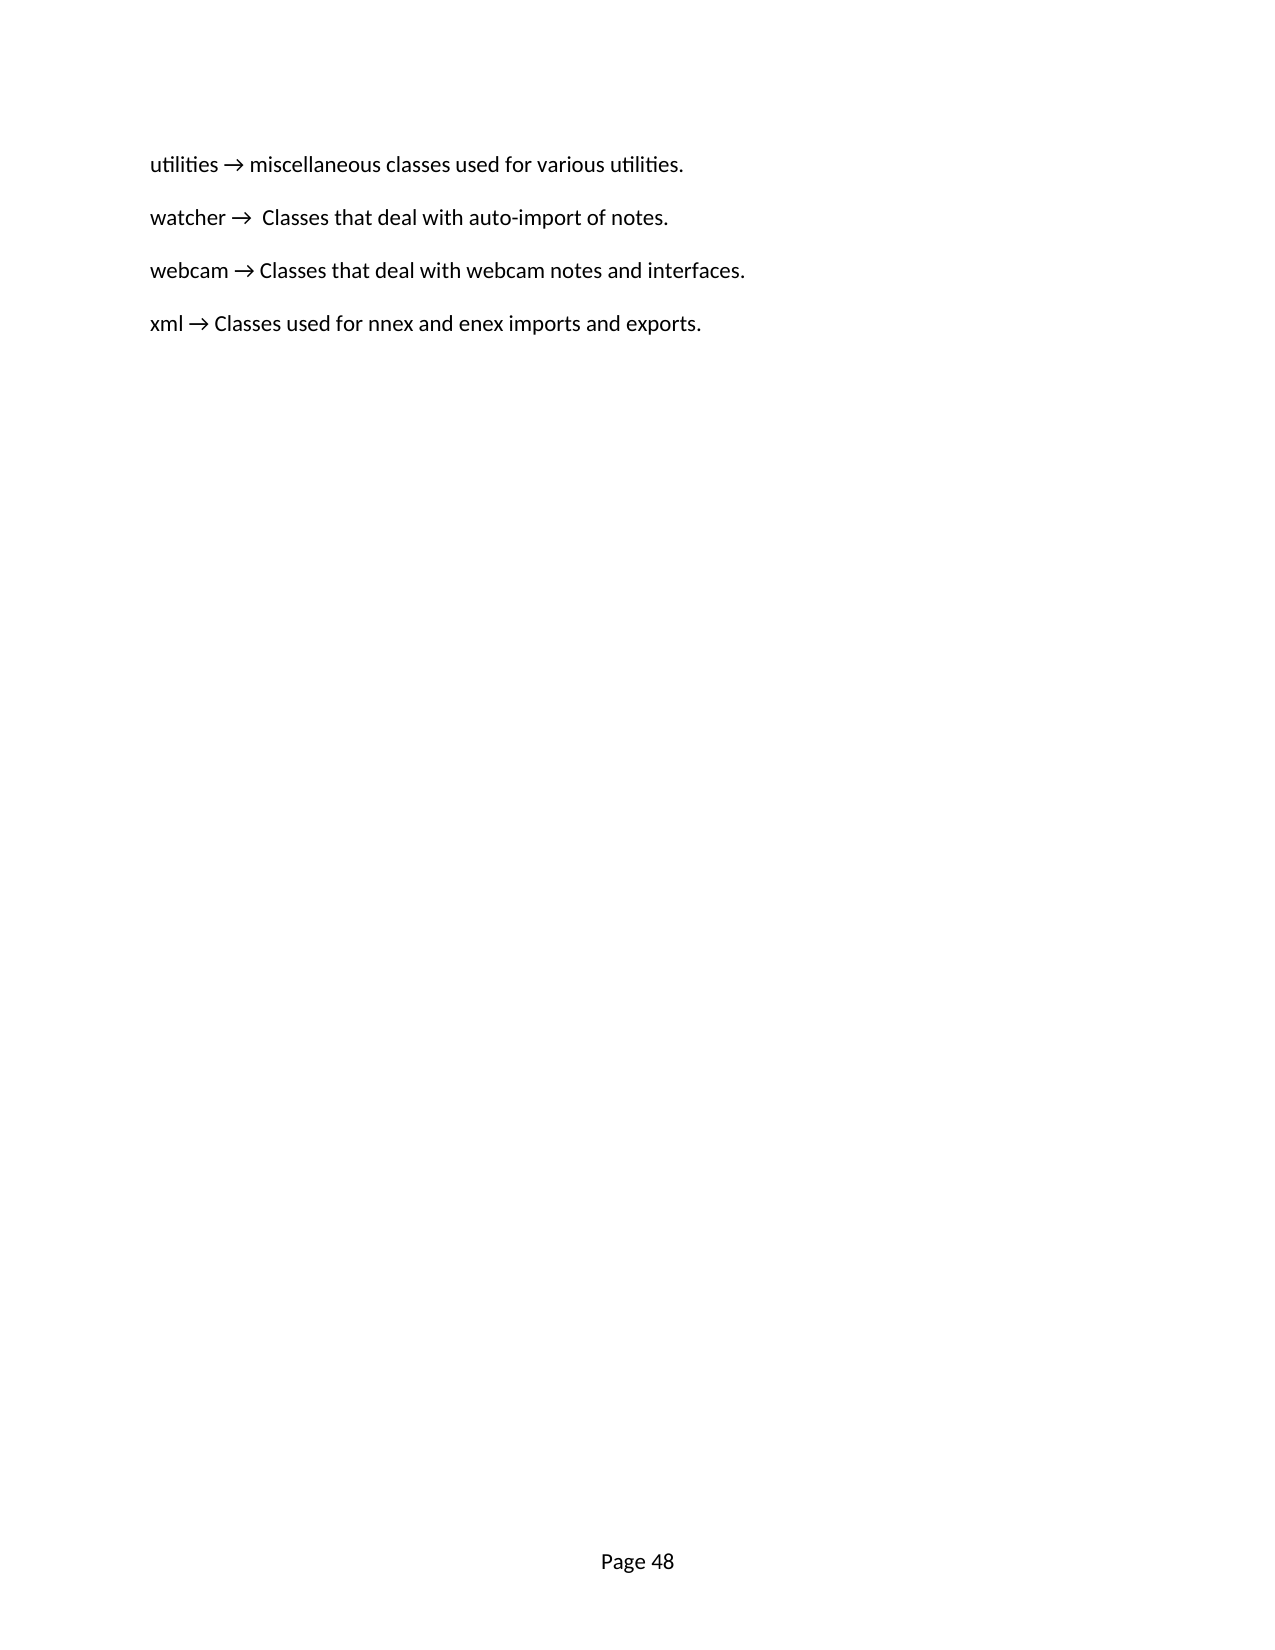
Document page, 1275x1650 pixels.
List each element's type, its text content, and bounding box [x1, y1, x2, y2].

text xml → Classes used for nnex and enex imports and exports. [150, 309, 1125, 337]
text webcam → Classes that deal with webcam notes and interfaces. [150, 256, 1125, 284]
text utilities → miscellaneous classes used for various utilities. [150, 150, 1125, 178]
text watcher → Classes that deal with auto-import of notes. [150, 203, 1125, 231]
